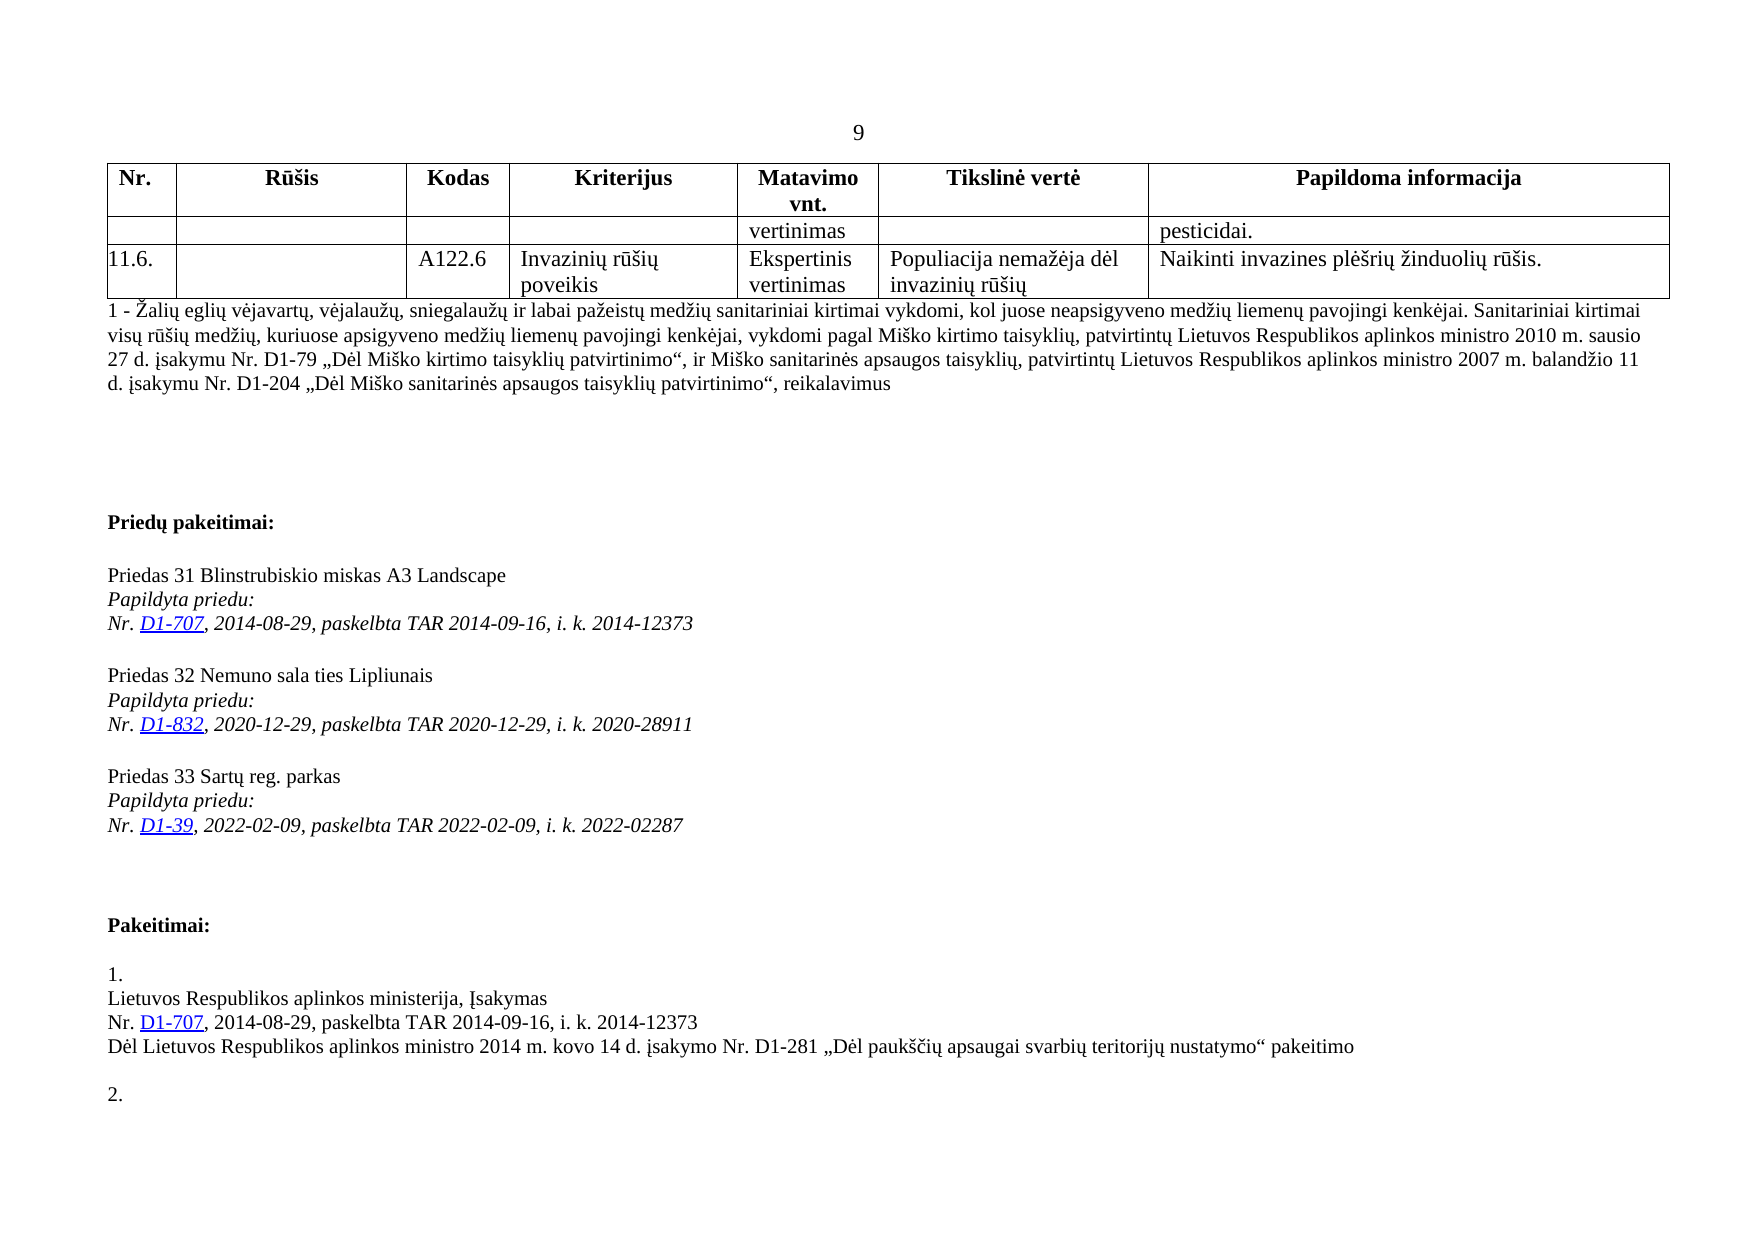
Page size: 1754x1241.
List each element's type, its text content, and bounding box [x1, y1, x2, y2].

table_header Tikslinė vertė [879, 164, 1148, 216]
text Nr. D1-832, 2020-12-29, paskelbta TAR 2020-12-29, i. k. 2020-28911 [107, 712, 1609, 736]
table_cell [177, 245, 406, 297]
text Priedas 31 Blinstrubiskio miskas A3 Landscape [107, 562, 1609, 587]
table_cell Naikinti invazines plėšrių žinduolių rūšis. [1149, 245, 1669, 297]
table_header Nr. [108, 164, 176, 216]
table_cell [177, 217, 406, 244]
text Papildyta priedu: [107, 788, 1609, 812]
text Papildyta priedu: [107, 687, 1609, 712]
table_header Kriterijus [510, 164, 737, 216]
table_header Rūšis [177, 164, 406, 216]
table_cell Ekspertinis vertinimas [738, 245, 878, 297]
text Dėl Lietuvos Respublikos aplinkos ministro 2014 m. kovo 14 d. įsakymo Nr. D1-281 „Dėl paukščių apsaugai svarbių teritorijų nustatymo“ pakeitimo [107, 1034, 1609, 1058]
text Priedų pakeitimai: [107, 510, 1609, 534]
table_cell pesticidai. [1149, 217, 1669, 244]
text Nr. D1-707, 2014-08-29, paskelbta TAR 2014-09-16, i. k. 2014-12373 [107, 611, 1609, 635]
text Priedas 33 Sartų reg. parkas [107, 764, 1609, 788]
text Papildyta priedu: [107, 587, 1609, 611]
text Lietuvos Respublikos aplinkos ministerija, Įsakymas [107, 986, 1609, 1010]
table_cell [407, 217, 509, 244]
text Pakeitimai: [107, 913, 1609, 937]
text 1 - Žalių eglių vėjavartų, vėjalaužų, sniegalaužų ir labai pažeistų medžių sanitariniai kirtimai vykdomi, kol juose neapsigyveno medžių liemenų pavojingi kenkėjai. Sanitariniai kirtimai visų rūšių medžių, kuriuose apsigyveno medžių liemenų pavojingi kenkėjai, vykdomi pagal Miško kirtimo taisyklių, patvirtintų Lietuvos Respublikos aplinkos ministro 2010 m. sausio 27 d. įsakymu Nr. D1-79 „Dėl Miško kirtimo taisyklių patvirtinimo“, ir Miško sanitarinės apsaugos taisyklių, patvirtintų Lietuvos Respublikos aplinkos ministro 2007 m. balandžio 11 d. įsakymu Nr. D1-204 „Dėl Miško sanitarinės apsaugos taisyklių patvirtinimo“, reikalavimus [107, 299, 1642, 395]
table_cell vertinimas [738, 217, 878, 244]
table_header Papildoma informacija [1149, 164, 1669, 216]
table_cell [510, 217, 737, 244]
table_cell [879, 217, 1148, 244]
table_cell Invazinių rūšių poveikis [510, 245, 737, 297]
text 2. [107, 1082, 1609, 1106]
table_header Matavimo vnt. [738, 164, 878, 216]
table_cell [108, 217, 176, 244]
table_cell 11.6. [108, 245, 176, 297]
table_cell A122.6 [407, 245, 509, 297]
text Priedas 32 Nemuno sala ties Lipliunais [107, 663, 1609, 687]
text 1. [107, 962, 1609, 986]
text Nr. D1-707, 2014-08-29, paskelbta TAR 2014-09-16, i. k. 2014-12373 [107, 1010, 1609, 1034]
table_header Kodas [407, 164, 509, 216]
text Nr. D1-39, 2022-02-09, paskelbta TAR 2022-02-09, i. k. 2022-02287 [107, 812, 1609, 837]
table_cell Populiacija nemažėja dėl invazinių rūšių [879, 245, 1148, 297]
